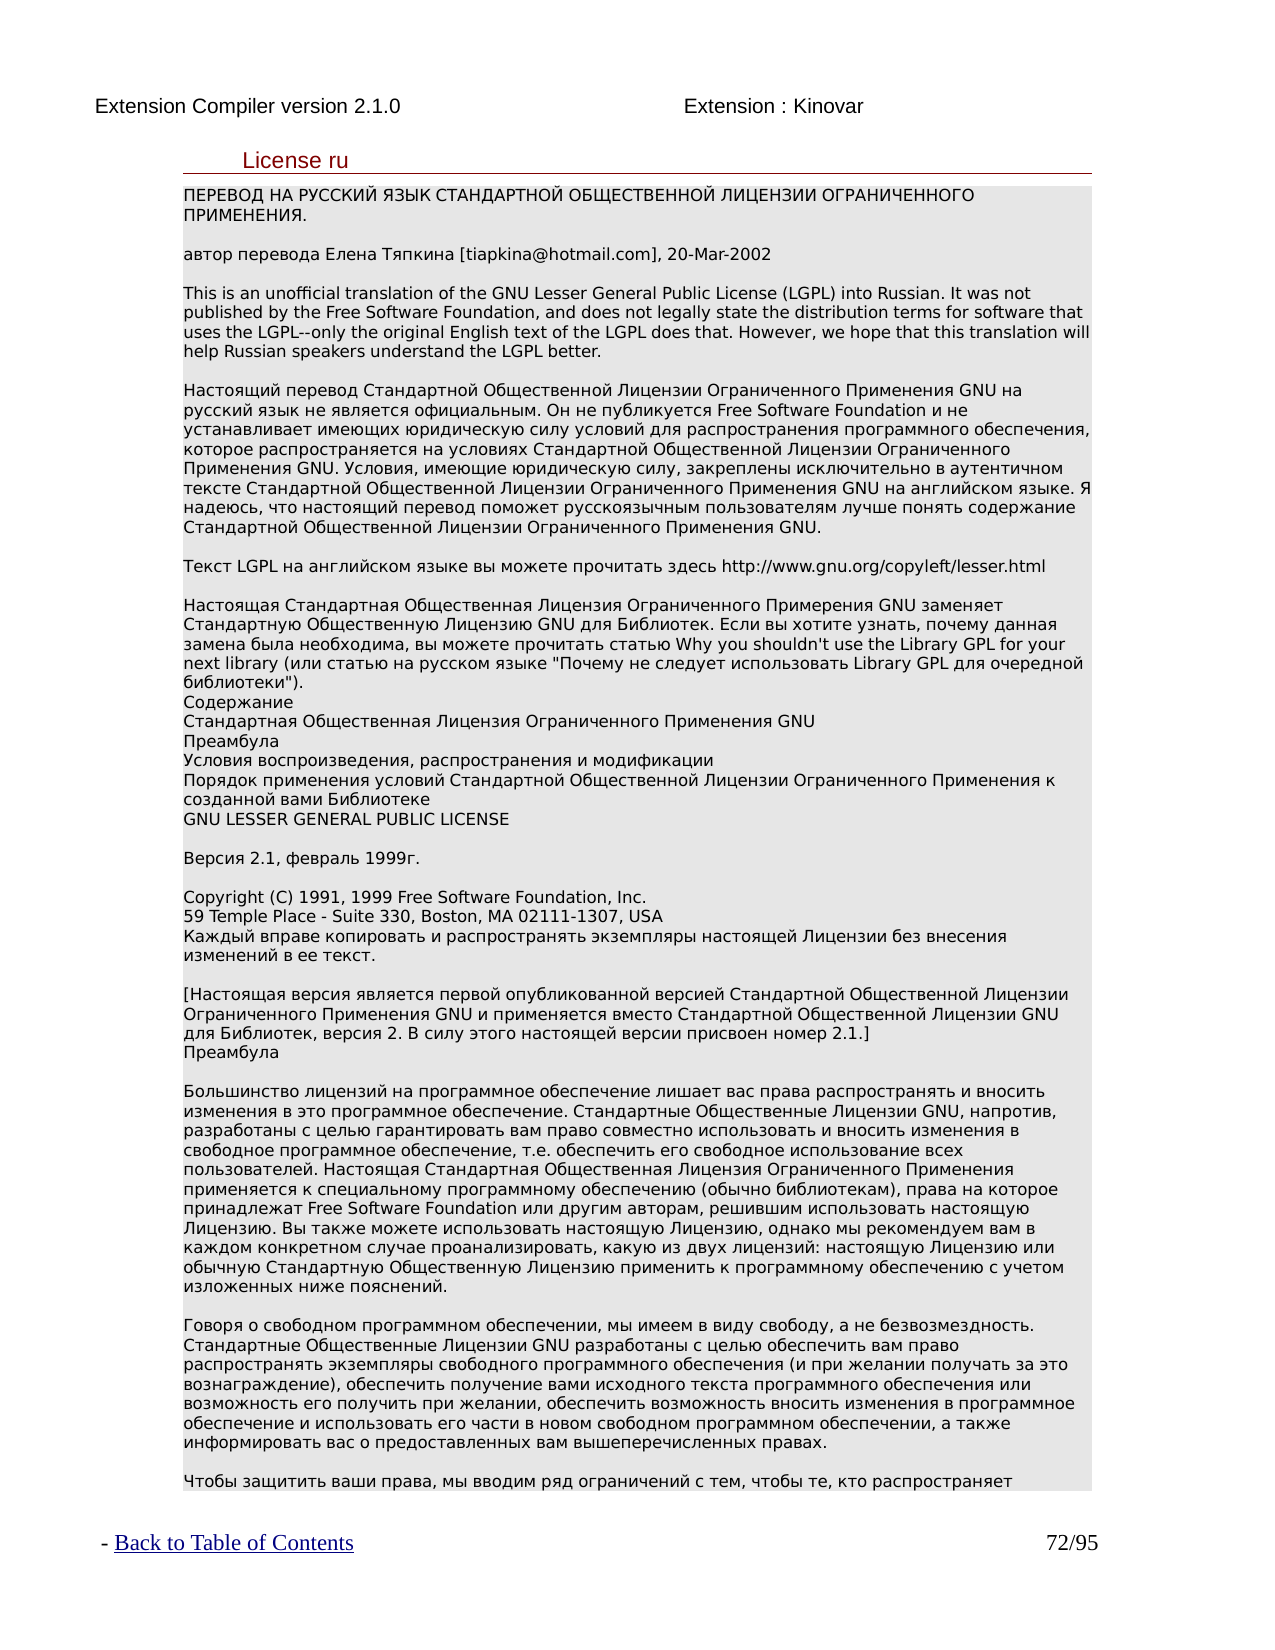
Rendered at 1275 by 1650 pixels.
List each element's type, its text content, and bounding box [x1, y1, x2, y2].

text автор перевода Елена Тяпкина [tiapkina@hotmail.com], 20-Mar-2002 [183, 245, 1092, 264]
text GNU LESSER GENERAL PUBLIC LICENSE [183, 810, 1092, 829]
text [Настоящая версия является первой опубликованной версией Стандартной Общественной Лицензии Ограниченного Применения GNU и применяется вместо Стандартной Общественной Лицензии GNU для Библиотек, версия 2. В силу этого настоящей версии присвоен номер 2.1.] [183, 985, 1092, 1043]
text 59 Temple Place - Suite 330, Boston, MA 02111-1307, USA [183, 907, 1092, 927]
text Версия 2.1, февраль 1999г. [183, 849, 1092, 868]
text Условия воспроизведения, распространения и модификации [183, 751, 1092, 771]
text Большинство лицензий на программное обеспечение лишает вас права распространять и вносить изменения в это программное обеспечение. Стандартные Общественные Лицензии GNU, напротив, разработаны с целью гарантировать вам право совместно использовать и вносить изменения в свободное программное обеспечение, т.е. обеспечить его свободное использование всех пользователей. Настоящая Стандартная Общественная Лицензия Ограниченного Применения применяется к специальному программному обеспечению (обычно библиотекам), права на которое принадлежат Free Software Foundation или другим авторам, решившим использовать настоящую Лицензию. Вы также можете использовать настоящую Лицензию, однако мы рекомендуем вам в каждом конкретном случае проанализировать, какую из двух лицензий: настоящую Лицензию или обычную Стандартную Общественную Лицензию применить к программному обеспечению с учетом изложенных ниже пояснений. [183, 1082, 1092, 1297]
text Порядок применения условий Стандартной Общественной Лицензии Ограниченного Применения к созданной вами Библиотеке [183, 771, 1092, 810]
text Преамбула [183, 732, 1092, 751]
text Copyright (C) 1991, 1999 Free Software Foundation, Inc. [183, 888, 1092, 907]
text This is an unofficial translation of the GNU Lesser General Public License (LGPL) into Russian. It was not published by the Free Software Foundation, and does not legally state the distribution terms for software that uses the LGPL--only the original English text of the LGPL does that. However, we hope that this translation will help Russian speakers understand the LGPL better. [183, 284, 1092, 362]
text Настоящая Стандартная Общественная Лицензия Ограниченного Примерения GNU заменяет Стандартную Общественную Лицензию GNU для Библиотек. Если вы хотите узнать, почему данная замена была необходима, вы можете прочитать статью Why you shouldn't use the Library GPL for your next library (или статью на русском языке "Почему не следует использовать Library GPL для очередной библиотеки"). [183, 595, 1092, 693]
text Каждый вправе копировать и распространять экземпляры настоящей Лицензии без внесения изменений в ее текст. [183, 927, 1092, 966]
text Чтобы защитить ваши права, мы вводим ряд ограничений с тем, чтобы те, кто распространяет [183, 1472, 1092, 1491]
text License ru [183, 147, 1092, 173]
text Стандартная Общественная Лицензия Ограниченного Применения GNU [183, 712, 1092, 732]
text Настоящий перевод Стандартной Общественной Лицензии Ограниченного Применения GNU на русский язык не является официальным. Он не публикуется Free Software Foundation и не устанавливает имеющих юридическую силу условий для распространения программного обеспечения, которое распространяется на условиях Стандартной Общественной Лицензии Ограниченного Применения GNU. Условия, имеющие юридическую силу, закреплены исключительно в аутентичном тексте Стандартной Общественной Лицензии Ограниченного Применения GNU на английском языке. Я надеюсь, что настоящий перевод поможет русскоязычным пользователям лучше понять содержание Стандартной Общественной Лицензии Ограниченного Применения GNU. [183, 381, 1092, 537]
text Преамбула [183, 1043, 1092, 1063]
text Говоря о свободном программном обеспечении, мы имеем в виду свободу, а не безвозмездность. Стандартные Общественные Лицензии GNU разработаны с целью обеспечить вам право распространять экземпляры свободного программного обеспечения (и при желании получать за это вознаграждение), обеспечить получение вами исходного текста программного обеспечения или возможность его получить при желании, обеспечить возможность вносить изменения в программное обеспечение и использовать его части в новом свободном программном обеспечении, а также информировать вас о предоставленных вам вышеперечисленных правах. [183, 1316, 1092, 1452]
text Содержание [183, 693, 1092, 712]
text Текст LGPL на английском языке вы можете прочитать здесь http://www.gnu.org/copyleft/lesser.html [183, 556, 1092, 576]
text ПЕРЕВОД НА РУССКИЙ ЯЗЫК СТАНДАРТНОЙ ОБЩЕСТВЕННОЙ ЛИЦЕНЗИИ ОГРАНИЧЕННОГО ПРИМЕНЕНИЯ. [183, 186, 1092, 225]
